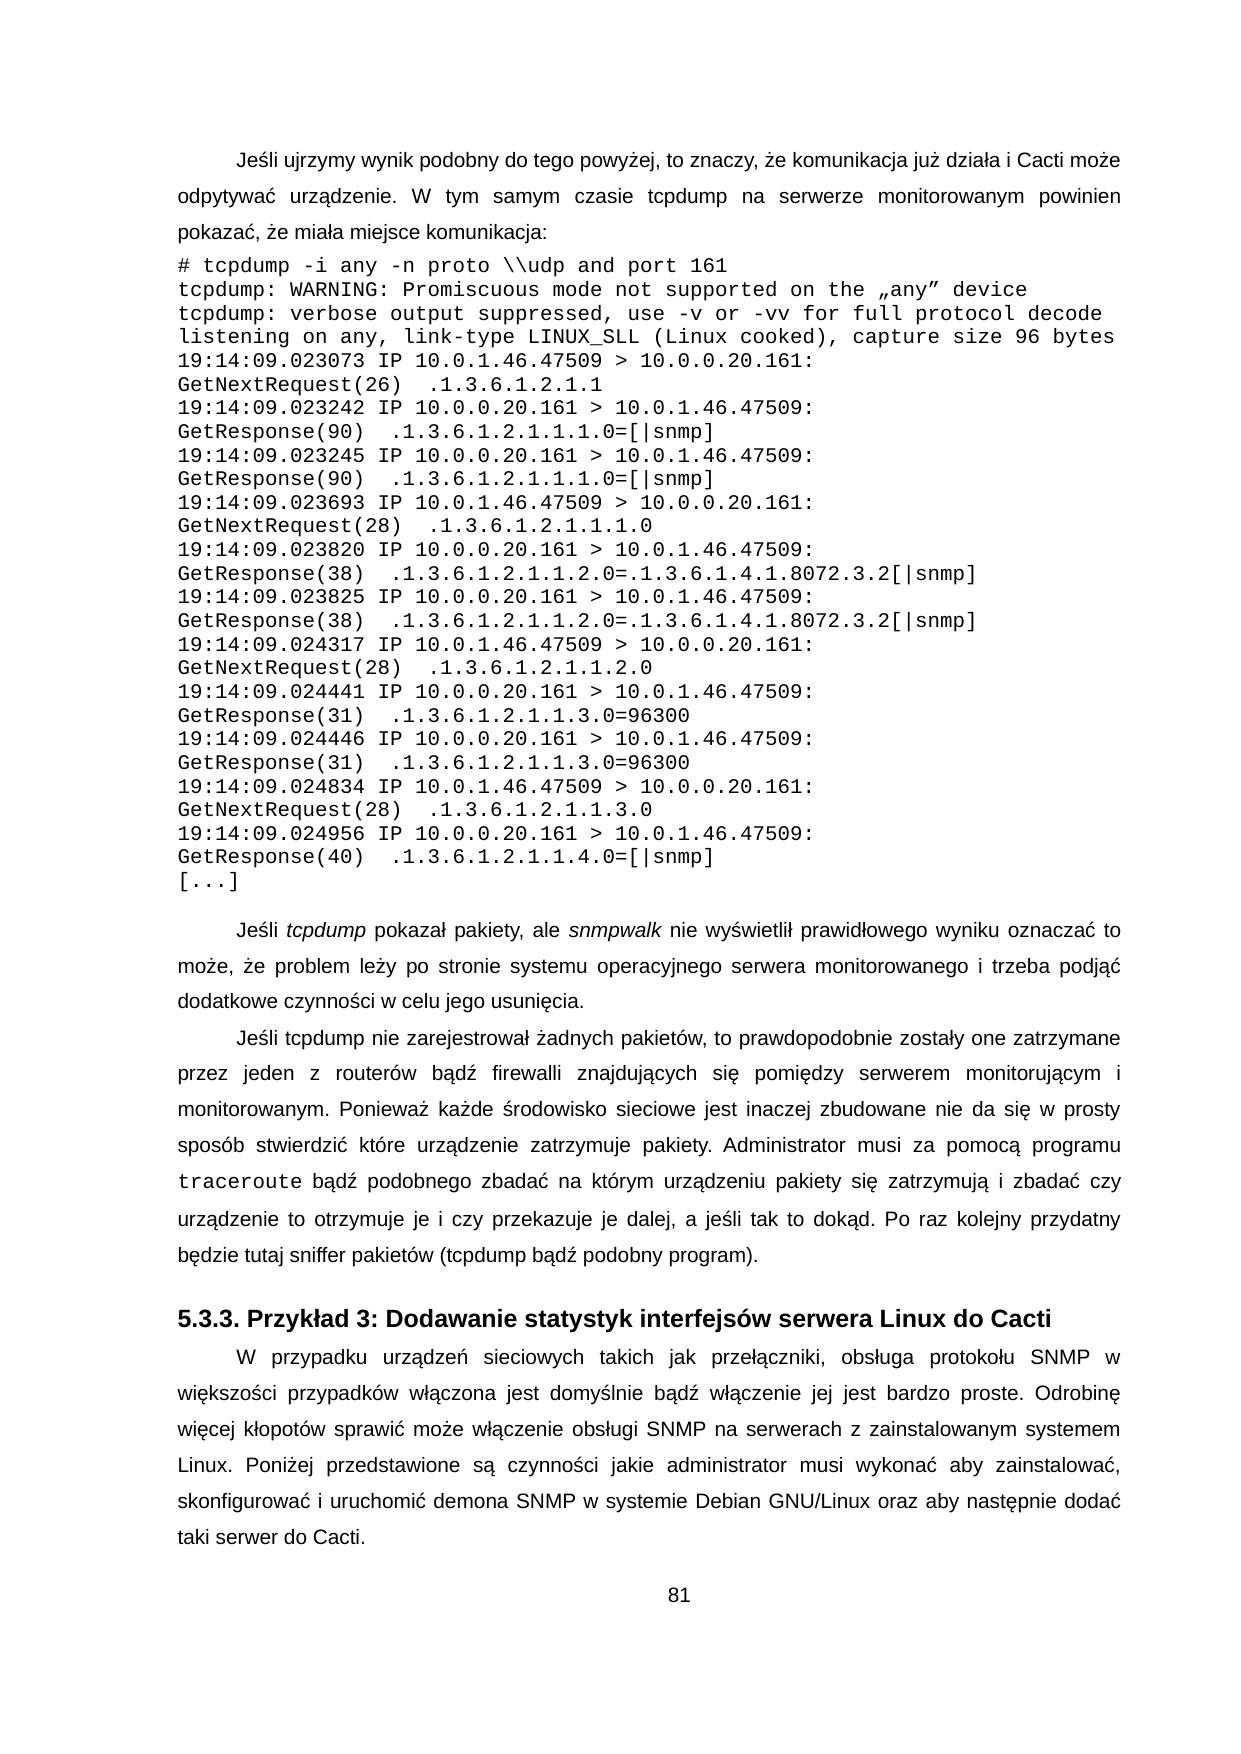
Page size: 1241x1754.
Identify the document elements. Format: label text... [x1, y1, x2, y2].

text # tcpdump -i any -n proto \\udp and port 161 [177, 255, 1122, 279]
text 19:14:09.023245 IP 10.0.0.20.161 > 10.0.1.46.47509: GetResponse(90) .1.3.6.1.2.1.1.1.0=[|snmp] [177, 444, 1122, 492]
text listening on any, link-type LINUX_SLL (Linux cooked), capture size 96 bytes [177, 326, 1122, 350]
text 19:14:09.023693 IP 10.0.1.46.47509 > 10.0.0.20.161: GetNextRequest(28) .1.3.6.1.2.1.1.1.0 [177, 492, 1122, 539]
text tcpdump: verbose output suppressed, use -v or -vv for full protocol decode [177, 303, 1122, 326]
text 19:14:09.024446 IP 10.0.0.20.161 > 10.0.1.46.47509: GetResponse(31) .1.3.6.1.2.1.1.3.0=96300 [177, 728, 1122, 776]
text Jeśli tcpdump nie zarejestrował żadnych pakietów, to prawdopodobnie zostały one zatrzymane przez jeden z routerów bądź firewalli znajdujących się pomiędzy serwerem monitorującym i monitorowanym. Ponieważ każde środowisko sieciowe jest inaczej zbudowane nie da się w prosty sposób stwierdzić które urządzenie zatrzymuje pakiety. Administrator musi za pomocą programu traceroute bądź podobnego zbadać na którym urządzeniu pakiety się zatrzymują i zbadać czy urządzenie to otrzymuje je i czy przekazuje je dalej, a jeśli tak to dokąd. Po raz kolejny przydatny będzie tutaj sniffer pakietów (tcpdump bądź podobny program). [177, 1025, 1122, 1267]
text 19:14:09.024441 IP 10.0.0.20.161 > 10.0.1.46.47509: GetResponse(31) .1.3.6.1.2.1.1.3.0=96300 [177, 681, 1122, 728]
text 19:14:09.024834 IP 10.0.1.46.47509 > 10.0.0.20.161: GetNextRequest(28) .1.3.6.1.2.1.1.3.0 [177, 776, 1122, 823]
text Jeśli ujrzymy wynik podobny do tego powyżej, to znaczy, że komunikacja już działa i Cacti może odpytywać urządzenie. W tym samym czasie tcpdump na serwerze monitorowanym powinien pokazać, że miała miejsce komunikacja: [177, 148, 1122, 243]
text 19:14:09.023073 IP 10.0.1.46.47509 > 10.0.0.20.161: GetNextRequest(26) .1.3.6.1.2.1.1 [177, 350, 1122, 397]
subtitle 5.3.3. Przykład 3: Dodawanie statystyk interfejsów serwera Linux do Cacti [177, 1304, 1122, 1332]
text Jeśli tcpdump pokazał pakiety, ale snmpwalk nie wyświetlił prawidłowego wyniku oznaczać to może, że problem leży po stronie systemu operacyjnego serwera monitorowanego i trzeba podjąć dodatkowe czynności w celu jego usunięcia. [177, 917, 1122, 1013]
text 19:14:09.023242 IP 10.0.0.20.161 > 10.0.1.46.47509: GetResponse(90) .1.3.6.1.2.1.1.1.0=[|snmp] [177, 397, 1122, 444]
text 19:14:09.024956 IP 10.0.0.20.161 > 10.0.1.46.47509: GetResponse(40) .1.3.6.1.2.1.1.4.0=[|snmp] [177, 823, 1122, 870]
text W przypadku urządzeń sieciowych takich jak przełączniki, obsługa protokołu SNMP w większości przypadków włączona jest domyślnie bądź włączenie jej jest bardzo proste. Odrobinę więcej kłopotów sprawić może włączenie obsługi SNMP na serwerach z zainstalowanym systemem Linux. Poniżej przedstawione są czynności jakie administrator musi wykonać aby zainstalować, skonfigurować i uruchomić demona SNMP w systemie Debian GNU/Linux oraz aby następnie dodać taki serwer do Cacti. [177, 1345, 1122, 1549]
text tcpdump: WARNING: Promiscuous mode not supported on the „any” device [177, 279, 1122, 303]
text 19:14:09.023820 IP 10.0.0.20.161 > 10.0.1.46.47509: GetResponse(38) .1.3.6.1.2.1.1.2.0=.1.3.6.1.4.1.8072.3.2[|snmp] [177, 539, 1122, 586]
text 19:14:09.024317 IP 10.0.1.46.47509 > 10.0.0.20.161: GetNextRequest(28) .1.3.6.1.2.1.1.2.0 [177, 634, 1122, 681]
text [...] [177, 870, 1122, 894]
text 19:14:09.023825 IP 10.0.0.20.161 > 10.0.1.46.47509: GetResponse(38) .1.3.6.1.2.1.1.2.0=.1.3.6.1.4.1.8072.3.2[|snmp] [177, 586, 1122, 634]
